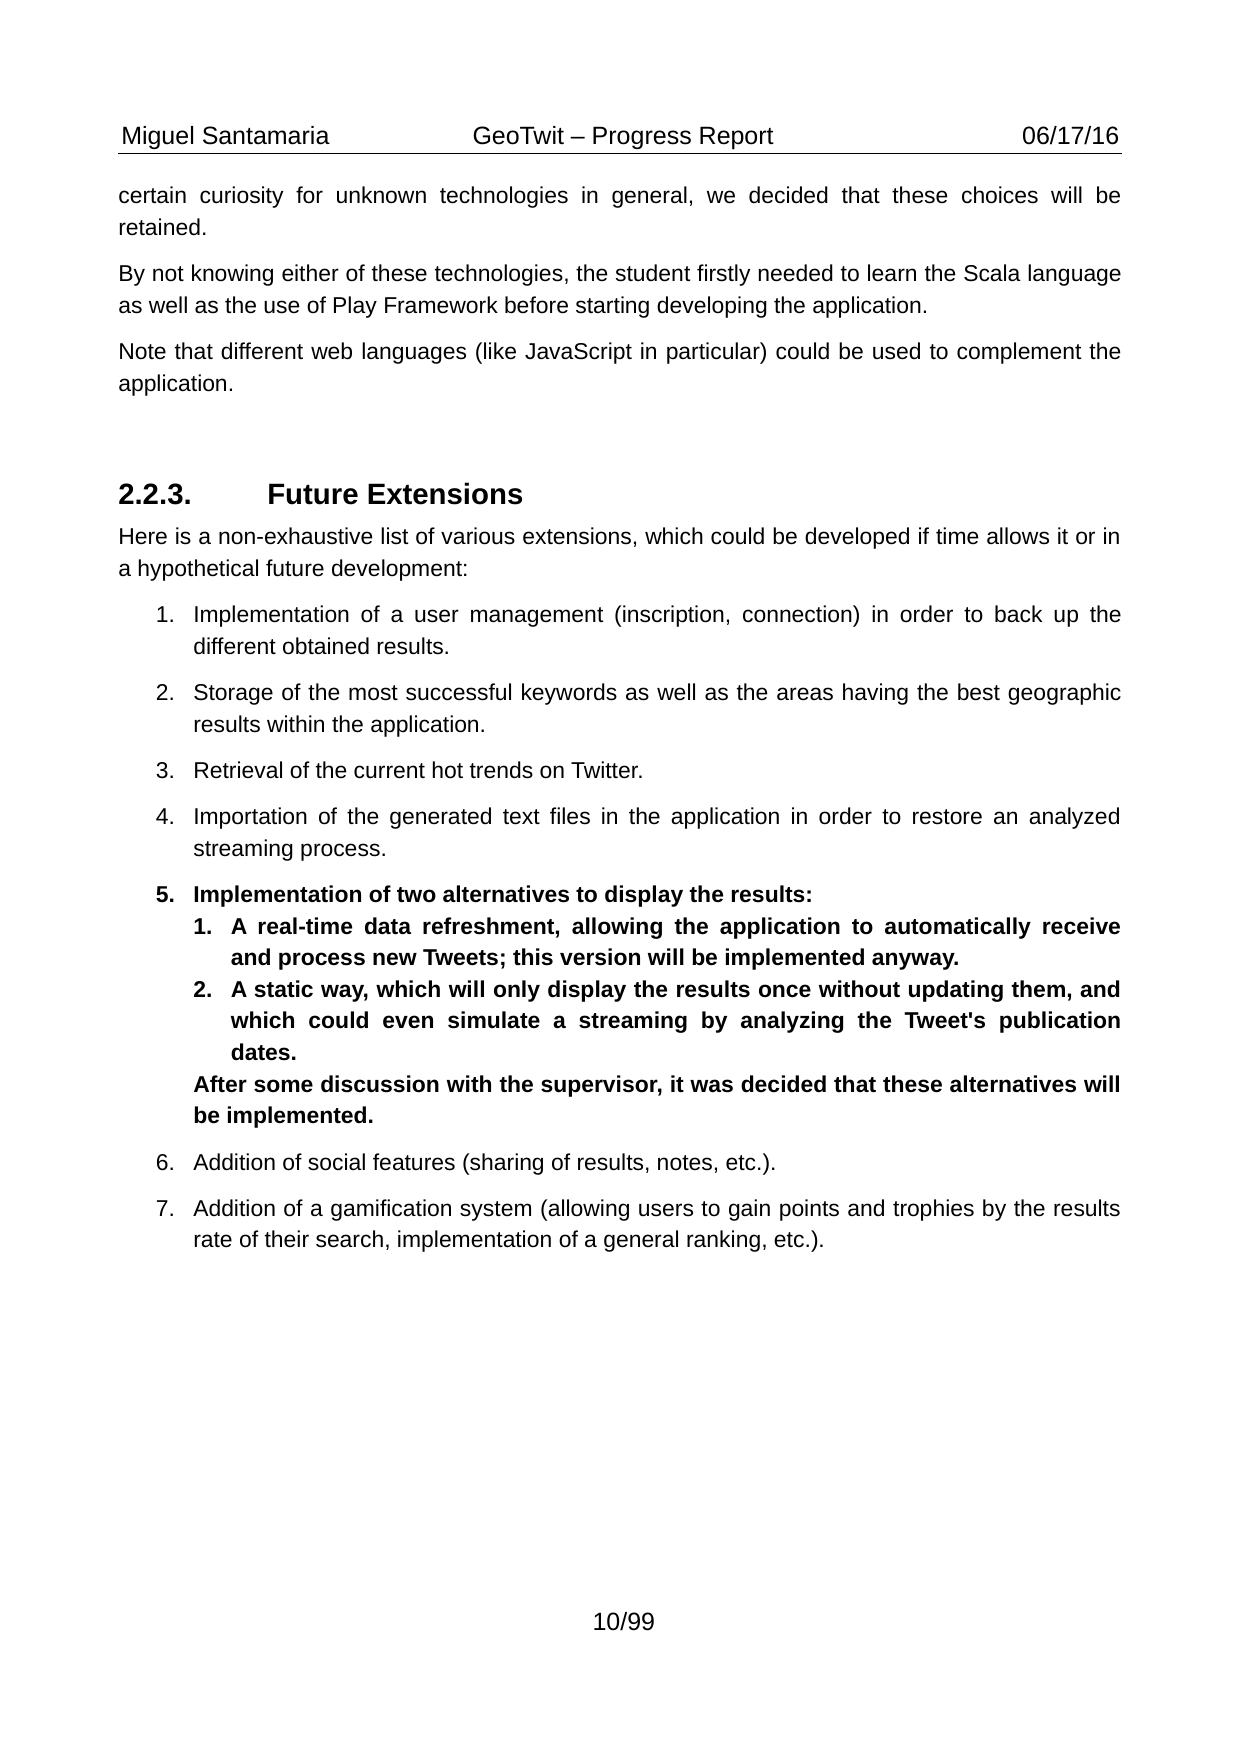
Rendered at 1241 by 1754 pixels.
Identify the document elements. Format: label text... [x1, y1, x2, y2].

text certain curiosity for unknown technologies in general, we decided that these choices will be retained. [118, 182, 1122, 240]
text Note that different web languages (like JavaScript in particular) could be used to complement the application. [118, 338, 1122, 396]
list A static way, which will only display the results once without updating them, and which could even simulate a streaming by analyzing the Tweet's publication dates. [193, 976, 1122, 1065]
text By not knowing either of these technologies, the student firstly needed to learn the Scala language as well as the use of Play Framework before starting developing the application. [118, 260, 1122, 318]
text Here is a non-exhaustive list of various extensions, which could be developed if time allows it or in a hypothetical future development: [118, 523, 1122, 581]
list Importation of the generated text files in the application in order to restore an analyzed streaming process. [156, 803, 1122, 861]
list Addition of social features (sharing of results, notes, etc.). [156, 1148, 1122, 1175]
list Retrieval of the current hot trends on Twitter. [156, 757, 1122, 783]
list After some discussion with the supervisor, it was decided that these alternatives will be implemented. [156, 1071, 1122, 1128]
subtitle Future Extensions [118, 477, 1122, 511]
list Storage of the most successful keywords as well as the areas having the best geographic results within the application. [156, 679, 1122, 737]
list A real-time data refreshment, allowing the application to automatically receive and process new Tweets; this version will be implemented anyway. [193, 913, 1122, 971]
list Implementation of two alternatives to display the results: [156, 881, 1122, 908]
list Implementation of a user management (inscription, connection) in order to back up the different obtained results. [156, 601, 1122, 659]
list Addition of a gamification system (allowing users to gain points and trophies by the results rate of their search, implementation of a general ranking, etc.). [156, 1195, 1122, 1253]
